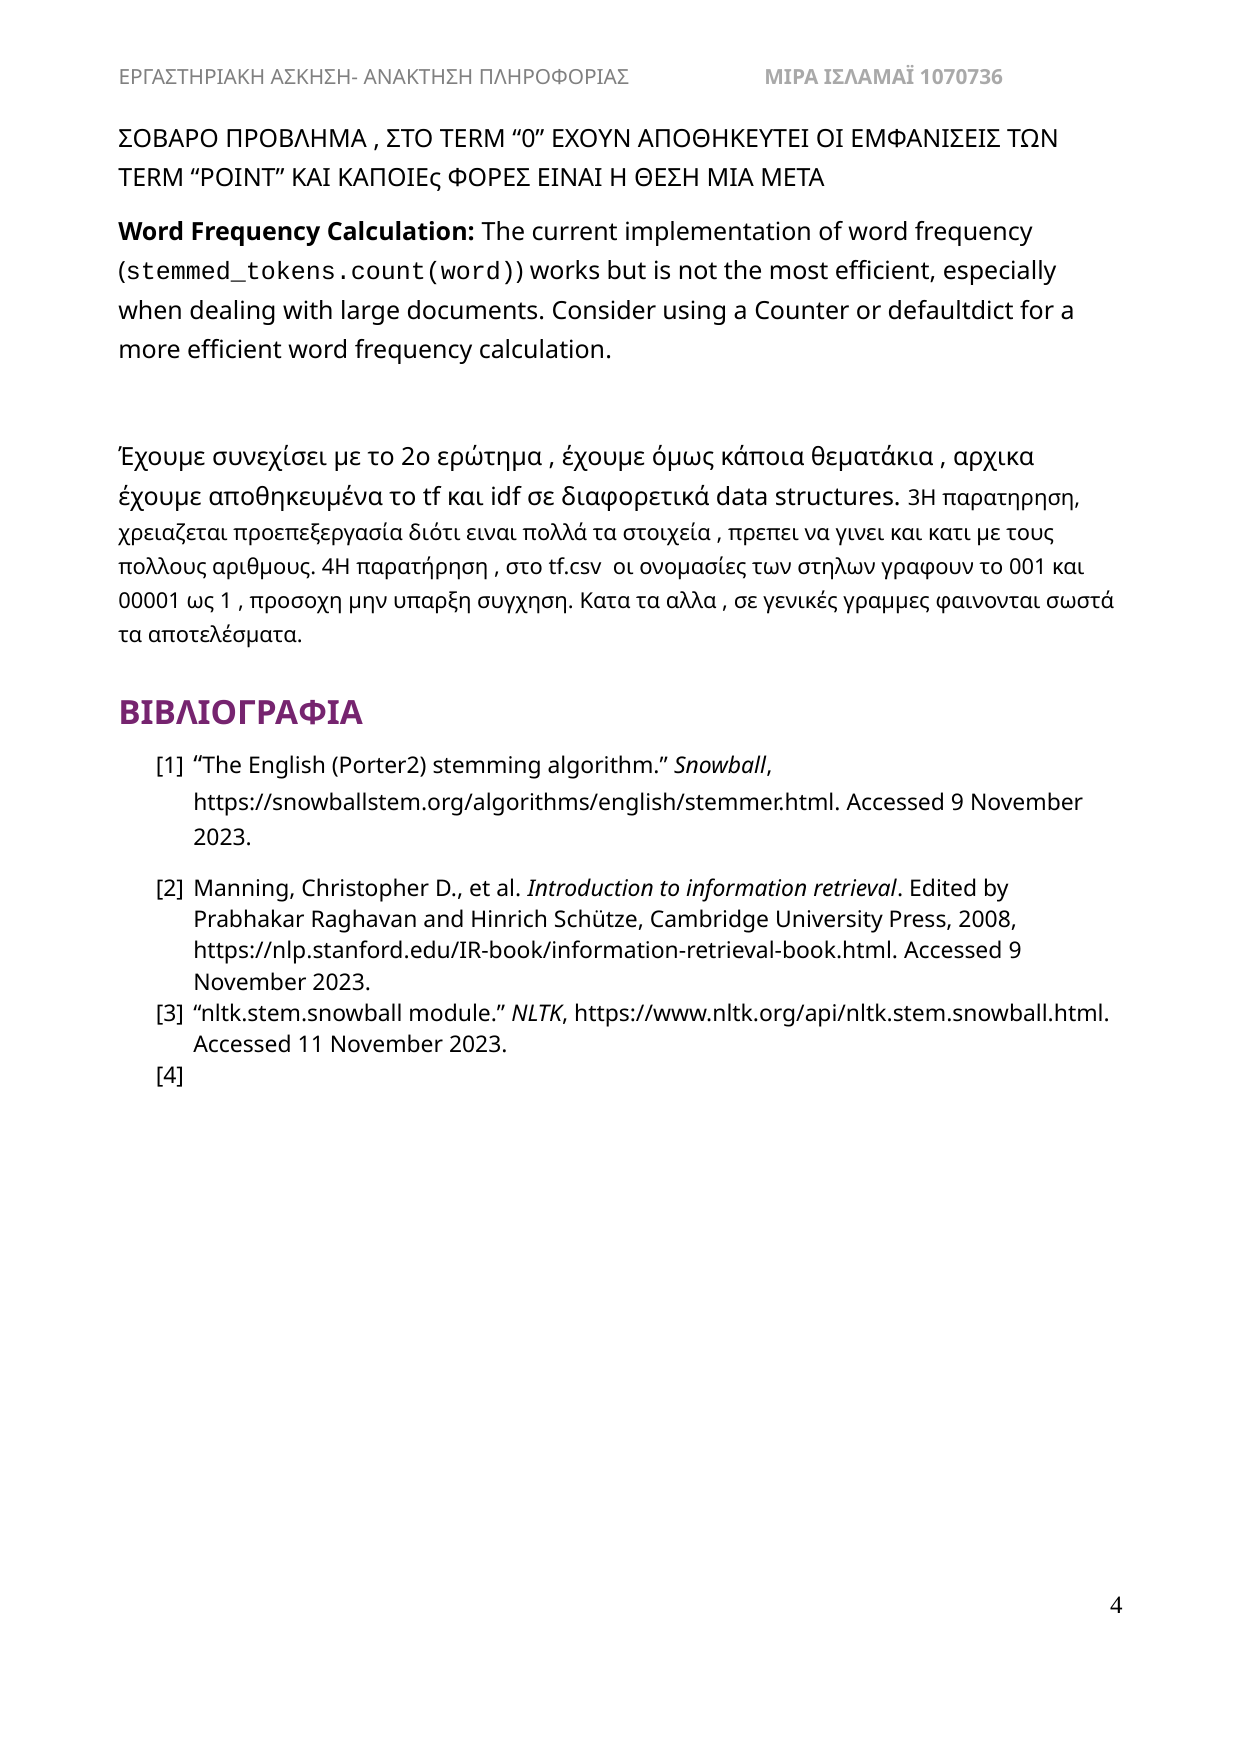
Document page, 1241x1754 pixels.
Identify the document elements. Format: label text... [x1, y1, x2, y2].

list “nltk.stem.snowball module.” NLTK, https://www.nltk.org/api/nltk.stem.snowball.html. Accessed 11 November 2023. [156, 997, 1122, 1059]
text ΣΟΒΑΡΟ ΠΡΟΒΛΗΜΑ , ΣΤΟ TERM “0” ΕΧΟΥΝ ΑΠΟΘΗΚΕΥΤΕΙ ΟΙ ΕΜΦΑΝΙΣΕΙΣ ΤΩΝ TERM “POINT” ΚΑΙ ΚΑΠΟΙΕς ΦΟΡΕΣ ΕΙΝΑΙ Η ΘΕΣΗ ΜΙΑ ΜΕΤΑ [118, 121, 1122, 194]
list Manning, Christopher D., et al. Introduction to information retrieval. Edited by Prabhakar Raghavan and Hinrich Schütze, Cambridge University Press, 2008, https://nlp.stanford.edu/IR-book/information-retrieval-book.html. Accessed 9 November 2023. [156, 872, 1122, 997]
text Word Frequency Calculation: The current implementation of word frequency (stemmed_tokens.count(word)) works but is not the most efficient, especially when dealing with large documents. Consider using a Counter or defaultdict for a more efficient word frequency calculation. [118, 214, 1122, 366]
subtitle ΒΙΒΛΙΟΓΡΑΦΙΑ [118, 689, 1122, 734]
list “The English (Porter2) stemming algorithm.” Snowball, https://snowballstem.org/algorithms/english/stemmer.html. Accessed 9 November 2023. [156, 747, 1122, 853]
text Έχουμε συνεχίσει με το 2ο ερώτημα , έχουμε όμως κάποια θεματάκια , αρχικα έχουμε αποθηκευμένα το tf και idf σε διαφορετικά data structures. 3Η παρατηρηση, χρειαζεται προεπεξεργασία διότι ειναι πολλά τα στοιχεία , πρεπει να γινει και κατι με τους πολλους αριθμους. 4Η παρατήρηση , στο tf.csv οι ονομασίες των στηλων γραφουν το 001 και 00001 ως 1 , προσοχη μην υπαρξη συγχηση. Κατα τα αλλα , σε γενικές γραμμες φαινονται σωστά τα αποτελέσματα. [118, 439, 1122, 649]
